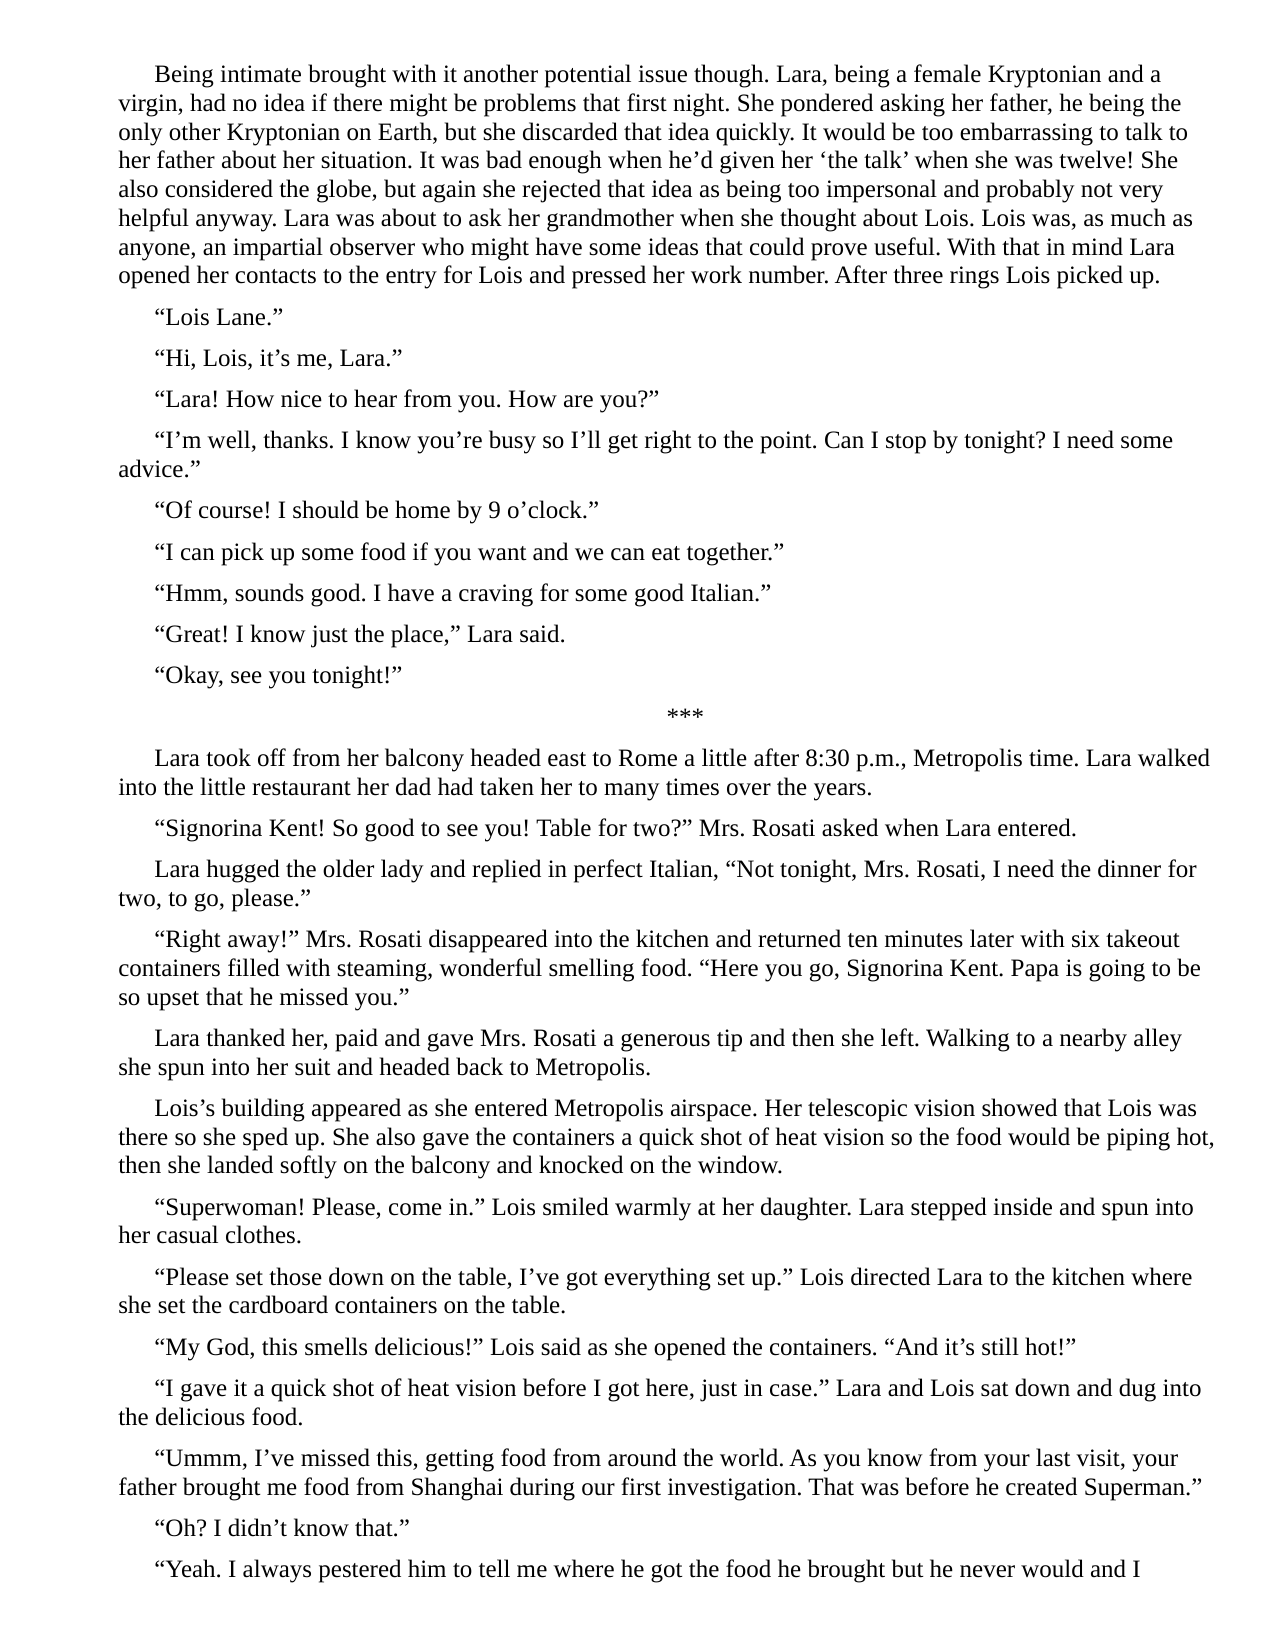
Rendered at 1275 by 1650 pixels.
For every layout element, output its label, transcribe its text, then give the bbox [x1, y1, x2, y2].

text “I gave it a quick shot of heat vision before I got here, just in case.” Lara and Lois sat down and dug into the delicious food. [118, 1373, 1216, 1430]
text Being intimate brought with it another potential issue though. Lara, being a female Kryptonian and a virgin, had no idea if there might be problems that first night. She pondered asking her father, he being the only other Kryptonian on Earth, but she discarded that idea quickly. It would be too embarrassing to talk to her father about her situation. It was bad enough when he’d given her ‘the talk’ when she was twelve! She also considered the globe, but again she rejected that idea as being too impersonal and probably not very helpful anyway. Lara was about to ask her grandmother when she thought about Lois. Lois was, as much as anyone, an impartial observer who might have some ideas that could prove useful. With that in mind Lara opened her contacts to the entry for Lois and pressed her work number. After three rings Lois picked up. [118, 59, 1216, 289]
text “I can pick up some food if you want and we can eat together.” [118, 537, 1216, 565]
text “Of course! I should be home by 9 o’clock.” [118, 495, 1216, 524]
text “Great! I know just the place,” Lara said. [118, 619, 1216, 648]
text “Right away!” Mrs. Rosati disappeared into the kitchen and returned ten minutes later with six takeout containers filled with steaming, wonderful smelling food. “Here you go, Signorina Kent. Papa is going to be so upset that he missed you.” [118, 924, 1216, 1010]
text Lara took off from her balcony headed east to Rome a little after 8:30 p.m., Metropolis time. Lara walked into the little restaurant her dad had taken her to many times over the years. [118, 743, 1216, 800]
text “Superwoman! Please, come in.” Lois smiled warmly at her daughter. Lara stepped inside and spun into her casual clothes. [118, 1192, 1216, 1249]
text “Yeah. I always pestered him to tell me where he got the food he brought but he never would and I [118, 1554, 1216, 1583]
text “Ummm, I’ve missed this, getting food from around the world. As you know from your last visit, your father brought me food from Shanghai during our first investigation. That was before he created Superman.” [118, 1443, 1216, 1500]
text *** [118, 702, 1216, 730]
text “Signorina Kent! So good to see you! Table for two?” Mrs. Rosati asked when Lara entered. [118, 813, 1216, 842]
text “Please set those down on the table, I’ve got everything set up.” Lois directed Lara to the kitchen where she set the cardboard containers on the table. [118, 1262, 1216, 1319]
text “Hi, Lois, it’s me, Lara.” [118, 343, 1216, 372]
text Lara thanked her, paid and gave Mrs. Rosati a generous tip and then she left. Walking to a nearby alley she spun into her suit and headed back to Metropolis. [118, 1023, 1216, 1080]
text Lara hugged the older lady and replied in perfect Italian, “Not tonight, Mrs. Rosati, I need the dinner for two, to go, please.” [118, 854, 1216, 912]
text “Lara! How nice to hear from you. How are you?” [118, 384, 1216, 413]
text “Oh? I didn’t know that.” [118, 1513, 1216, 1542]
text “Hmm, sounds good. I have a craving for some good Italian.” [118, 578, 1216, 607]
text “I’m well, thanks. I know you’re busy so I’ll get right to the point. Can I stop by tonight? I need some advice.” [118, 425, 1216, 483]
text “Okay, see you tonight!” [118, 660, 1216, 689]
text Lois’s building appeared as she entered Metropolis airspace. Her telescopic vision showed that Lois was there so she sped up. She also gave the containers a quick shot of heat vision so the food would be piping hot, then she landed softly on the balcony and knocked on the window. [118, 1093, 1216, 1179]
text “My God, this smells delicious!” Lois said as she opened the containers. “And it’s still hot!” [118, 1332, 1216, 1360]
text “Lois Lane.” [118, 302, 1216, 330]
